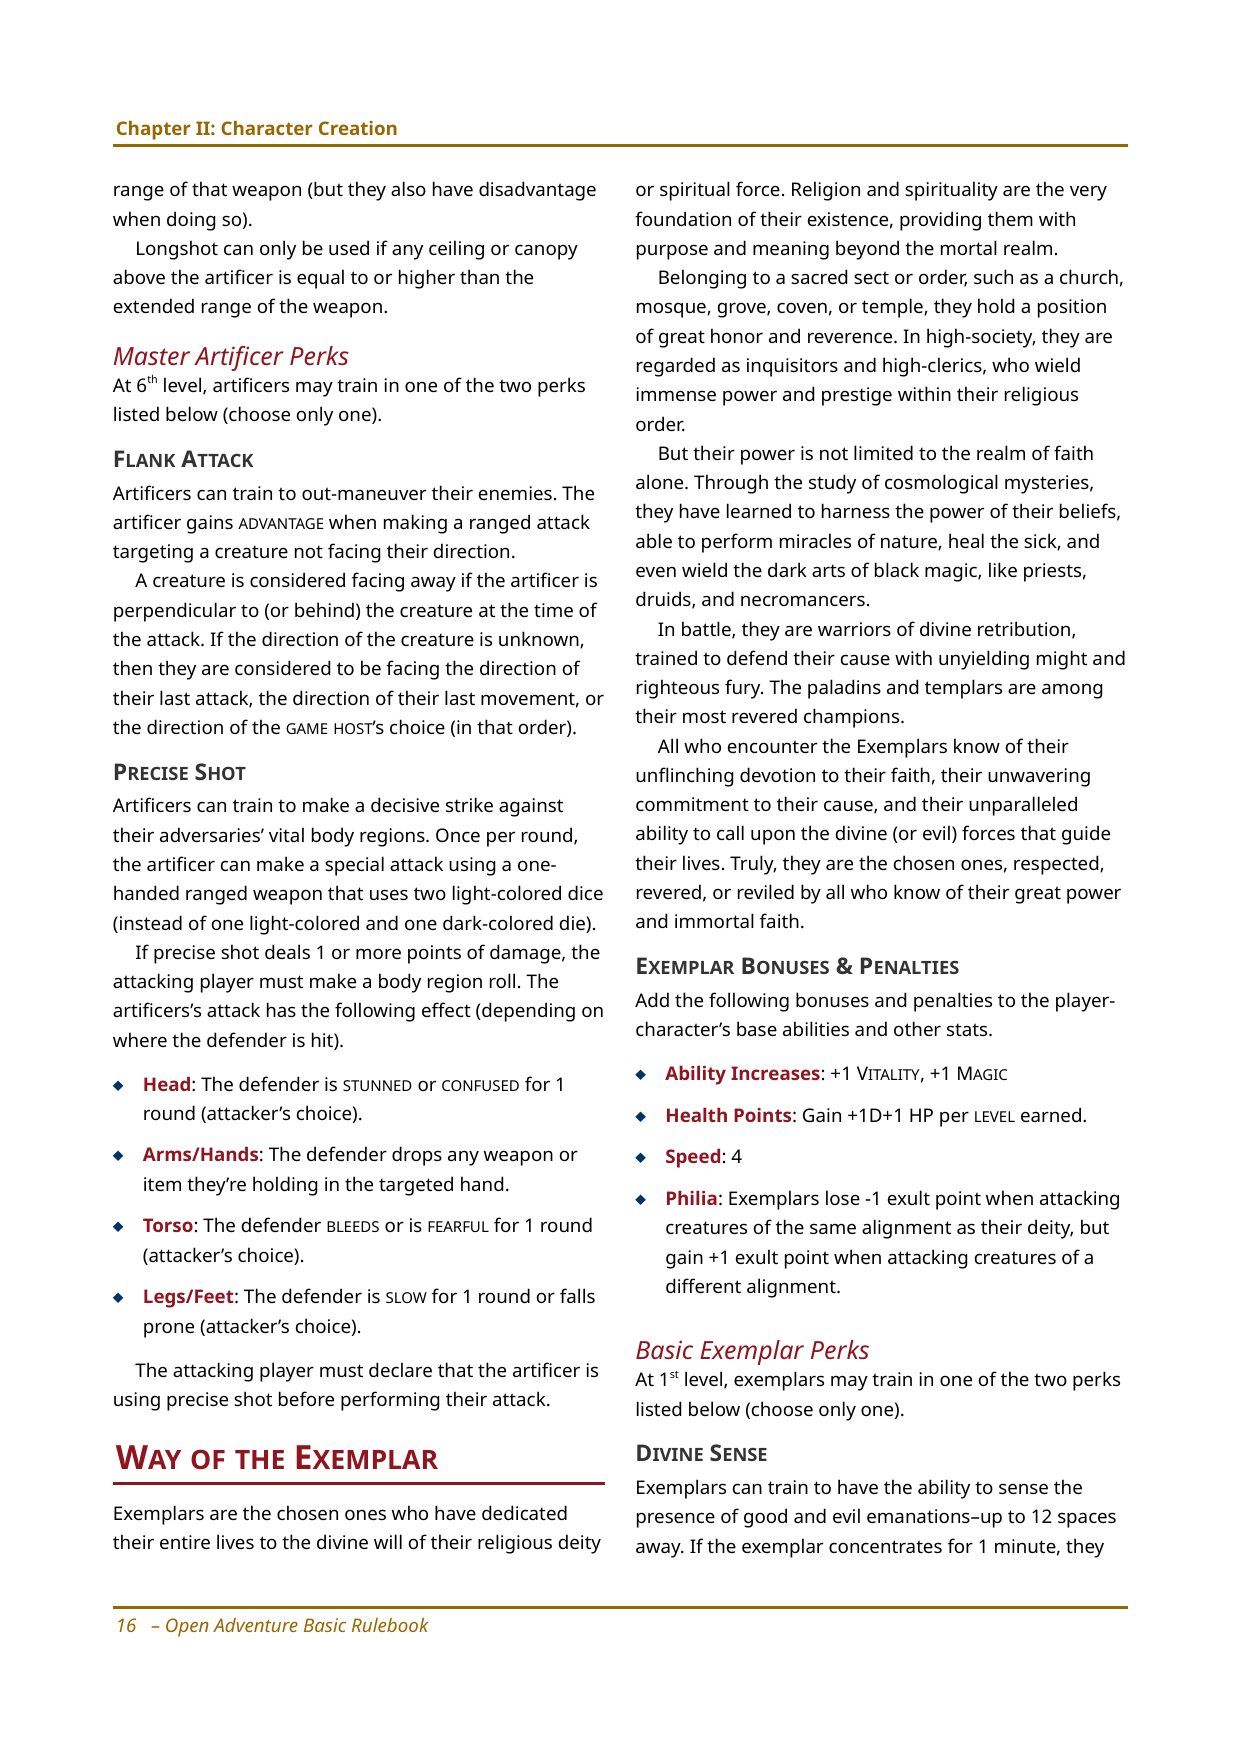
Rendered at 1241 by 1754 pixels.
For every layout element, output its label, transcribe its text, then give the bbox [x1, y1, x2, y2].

text or spiritual force. Religion and spirituality are the very foundation of their existence, providing them with purpose and meaning beyond the mortal realm. [635, 177, 1128, 261]
list Arms/Hands: The defender drops any weapon or item they’re holding in the targeted hand. [113, 1142, 605, 1196]
subtitle Divine Sense [635, 1437, 1128, 1468]
subtitle Precise Shot [113, 755, 605, 787]
text In battle, they are warriors of divine retribution, trained to defend their cause with unyielding might and righteous fury. The paladins and templars are among their most revered champions. [635, 616, 1128, 729]
text Artificers can train to out-maneuver their enemies. The artificer gains advantage when making a ranged attack targeting a creature not facing their direction. [113, 480, 605, 564]
text If precise shot deals 1 or more points of damage, the attacking player must make a body region roll. The artificers’s attack has the following effect (depending on where the defender is hit). [113, 939, 605, 1052]
list Philia: Exemplars lose -1 exult point when attacking creatures of the same alignment as their deity, but gain +1 exult point when attacking creatures of a different alignment. [635, 1185, 1128, 1299]
list Torso: The defender bleeds or is fearful for 1 round (attacker’s choice). [113, 1213, 605, 1267]
list Legs/Feet: The defender is slow for 1 round or falls prone (attacker’s choice). [113, 1284, 605, 1338]
subtitle Flank Attack [113, 443, 605, 474]
text Add the following bonuses and penalties to the player-character’s base abilities and other stats. [635, 987, 1128, 1042]
text Longshot can only be used if any ceiling or canopy above the artificer is equal to or higher than the extended range of the weapon. [113, 235, 605, 319]
text A creature is considered facing away if the artificer is perpendicular to (or behind) the creature at the time of the attack. If the direction of the creature is unknown, then they are considered to be facing the direction of their last attack, the direction of their last movement, or the direction of the game host’s choice (in that order). [113, 568, 605, 740]
subtitle Master Artificer Perks [113, 338, 605, 372]
text All who encounter the Exemplars know of their unflinching devotion to their faith, their unwavering commitment to their cause, and their unparalleled ability to call upon the divine (or evil) forces that guide their lives. Truly, they are the chosen ones, respected, revered, or reviled by all who know of their great power and immortal faith. [635, 733, 1128, 934]
text But their power is not limited to the realm of faith alone. Through the study of cosmological mysteries, they have learned to harness the power of their beliefs, able to perform miracles of nature, heal the sick, and even wield the dark arts of black magic, like priests, druids, and necromancers. [635, 440, 1128, 612]
text range of that weapon (but they also have disadvantage when doing so). [113, 177, 605, 232]
list Head: The defender is stunned or confused for 1 round (attacker’s choice). [113, 1071, 605, 1126]
text Exemplars are the chosen ones who have dedicated their entire lives to the divine will of their religious deity [113, 1500, 605, 1555]
list Ability Increases: +1 Vitality, +1 Magic [635, 1061, 1128, 1086]
text Exemplars can train to have the ability to sense the presence of good and evil emanations–up to 12 spaces away. If the exemplar concentrates for 1 minute, they [635, 1474, 1128, 1558]
subtitle Exemplar Bonuses & Penalties [635, 950, 1128, 981]
list Health Points: Gain +1D+1 HP per level earned. [635, 1102, 1128, 1127]
text Artificers can train to make a decisive strike against their adversaries’ vital body regions. Once per round, the artificer can make a special attack using a one-handed ranged weapon that uses two light-colored dice (instead of one light-colored and one dark-colored die). [113, 793, 605, 935]
text At 6th level, artificers may train in one of the two perks listed below (choose only one). [113, 372, 605, 427]
list Speed: 4 [635, 1144, 1128, 1169]
subtitle Basic Exemplar Perks [635, 1332, 1128, 1367]
text Belonging to a sacred sect or order, such as a church, mosque, grove, coven, or temple, they hold a position of great honor and reverence. In high-society, they are regarded as inquisitors and high-clerics, who wield immense power and prestige within their religious order. [635, 264, 1128, 436]
text At 1st level, exemplars may train in one of the two perks listed below (choose only one). [635, 1367, 1128, 1421]
text The attacking player must declare that the artificer is using precise shot before performing their attack. [113, 1357, 605, 1412]
